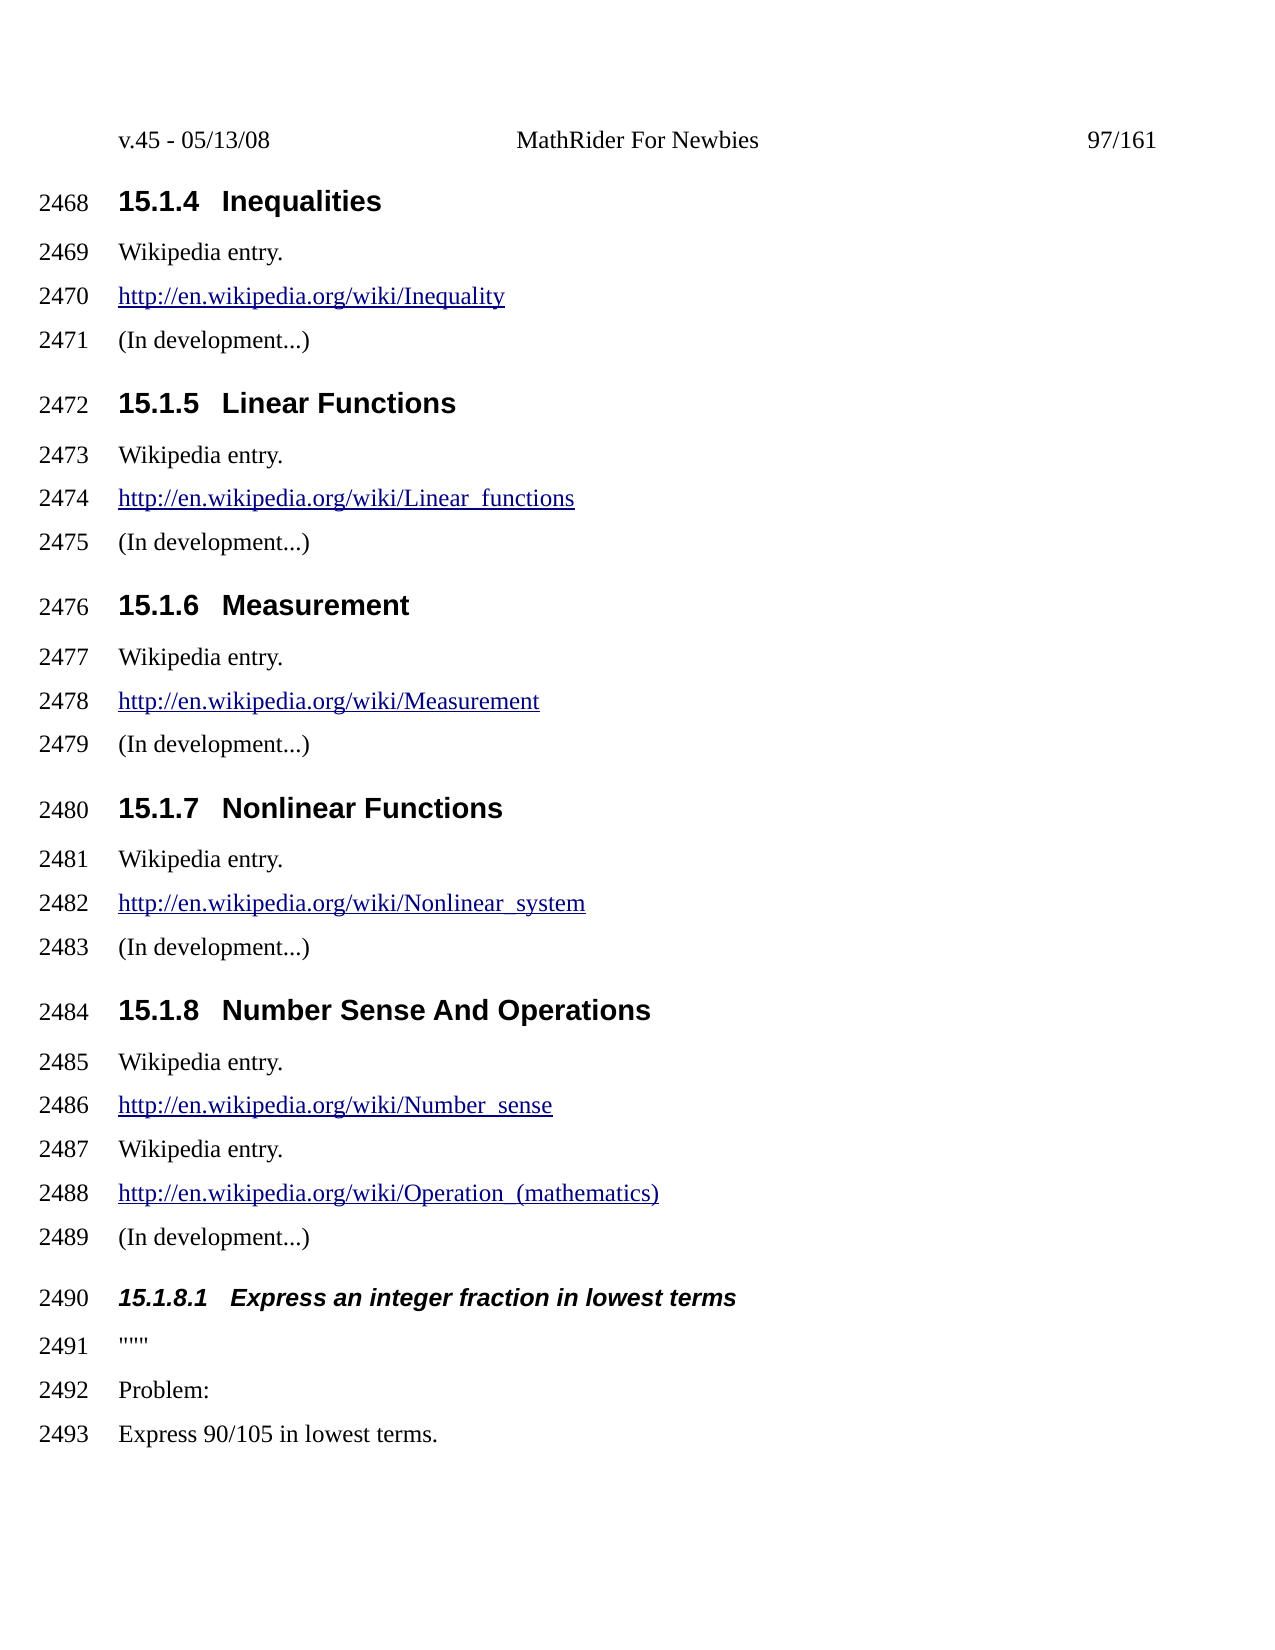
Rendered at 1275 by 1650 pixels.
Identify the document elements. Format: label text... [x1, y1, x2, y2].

text http://en.wikipedia.org/wiki/Inequality [118, 281, 1157, 310]
text Problem: [118, 1375, 1157, 1404]
text Wikipedia entry. [118, 642, 1157, 671]
text http://en.wikipedia.org/wiki/Nonlinear_system [118, 888, 1157, 917]
text """ [118, 1331, 1157, 1360]
text http://en.wikipedia.org/wiki/Measurement [118, 686, 1157, 714]
subtitle Express an integer fraction in lowest terms [118, 1283, 1157, 1311]
subtitle Inequalities [118, 184, 1157, 217]
text (In development...) [118, 325, 1157, 354]
text http://en.wikipedia.org/wiki/Number_sense [118, 1090, 1157, 1119]
text Wikipedia entry. [118, 440, 1157, 468]
text Wikipedia entry. [118, 844, 1157, 873]
text (In development...) [118, 932, 1157, 961]
text Wikipedia entry. [118, 1134, 1157, 1163]
text (In development...) [118, 1222, 1157, 1250]
text Wikipedia entry. [118, 237, 1157, 266]
subtitle Linear Functions [118, 386, 1157, 420]
text Wikipedia entry. [118, 1047, 1157, 1075]
text (In development...) [118, 729, 1157, 758]
text http://en.wikipedia.org/wiki/Operation_(mathematics) [118, 1178, 1157, 1207]
subtitle Measurement [118, 588, 1157, 622]
text (In development...) [118, 527, 1157, 556]
subtitle Nonlinear Functions [118, 791, 1157, 824]
text Express 90/105 in lowest terms. [118, 1419, 1157, 1448]
subtitle Number Sense And Operations [118, 993, 1157, 1027]
text http://en.wikipedia.org/wiki/Linear_functions [118, 483, 1157, 512]
